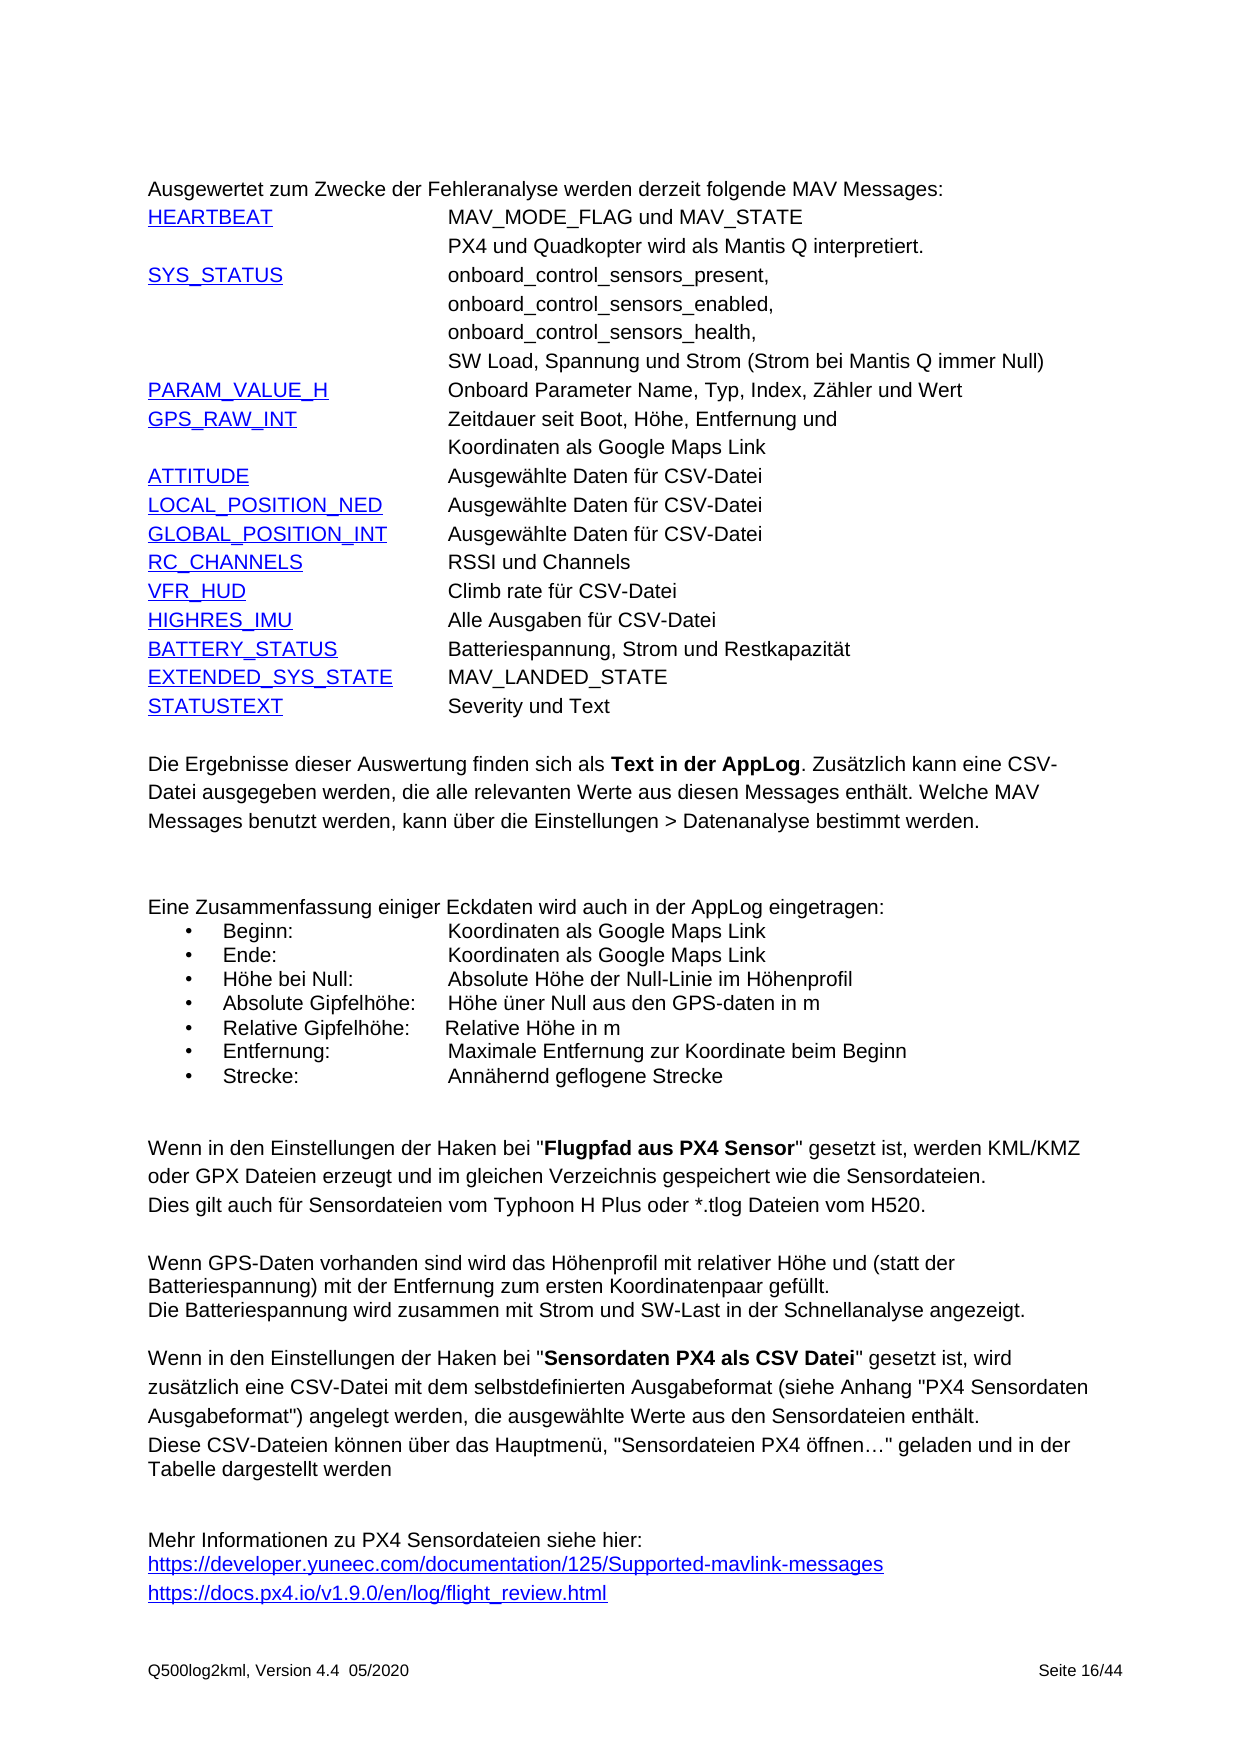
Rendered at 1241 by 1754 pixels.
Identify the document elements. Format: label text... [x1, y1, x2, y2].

text Dies gilt auch für Sensordateien vom Typhoon H Plus oder *.tlog Dateien vom H520. [148, 1193, 1093, 1217]
text onboard_control_sensors_enabled, [148, 291, 1093, 315]
list Ende: Koordinaten als Google Maps Link [185, 943, 1093, 967]
list Relative Gipfelhöhe: Relative Höhe in m [185, 1015, 1093, 1039]
text HEARTBEAT MAV_MODE_FLAG und MAV_STATE [148, 205, 1093, 229]
text EXTENDED_SYS_STATE MAV_LANDED_STATE [148, 665, 1093, 689]
list Höhe bei Null: Absolute Höhe der Null-Linie im Höhenprofil [185, 967, 1093, 991]
list Entfernung: Maximale Entfernung zur Koordinate beim Beginn [185, 1039, 1093, 1063]
text Mehr Informationen zu PX4 Sensordateien siehe hier: [148, 1528, 1093, 1552]
list Absolute Gipfelhöhe: Höhe üner Null aus den GPS-daten in m [185, 991, 1093, 1015]
text SYS_STATUS onboard_control_sensors_present, [148, 263, 1093, 287]
text VFR_HUD Climb rate für CSV-Datei [148, 579, 1093, 603]
text Eine Zusammenfassung einiger Eckdaten wird auch in der AppLog eingetragen: [148, 895, 1093, 919]
list Strecke: Annähernd geflogene Strecke [185, 1063, 1093, 1087]
text https://developer.yuneec.com/documentation/125/Supported-mavlink-messages [148, 1552, 1093, 1576]
text RC_CHANNELS RSSI und Channels [148, 550, 1093, 574]
text Wenn in den Einstellungen der Haken bei "Flugpfad aus PX4 Sensor" gesetzt ist, werden KML/KMZ oder GPX Dateien erzeugt und im gleichen Verzeichnis gespeichert wie die Sensordateien. [148, 1135, 1093, 1188]
text Wenn in den Einstellungen der Haken bei "Sensordaten PX4 als CSV Datei" gesetzt ist, wird zusätzlich eine CSV-Datei mit dem selbstdefinierten Ausgabeformat (siehe Anhang "PX4 Sensordaten Ausgabeformat") angelegt werden, die ausgewählte Werte aus den Sensordateien enthält. [148, 1346, 1093, 1428]
text HIGHRES_IMU Alle Ausgaben für CSV-Datei [148, 608, 1093, 632]
text Wenn GPS-Daten vorhanden sind wird das Höhenprofil mit relativer Höhe und (statt der Batteriespannung) mit der Entfernung zum ersten Koordinatenpaar gefüllt. [148, 1250, 1093, 1298]
text Ausgewertet zum Zwecke der Fehleranalyse werden derzeit folgende MAV Messages: [148, 176, 1093, 200]
text GLOBAL_POSITION_INT Ausgewählte Daten für CSV-Datei [148, 521, 1093, 545]
text onboard_control_sensors_health, [148, 320, 1093, 344]
text LOCAL_POSITION_NED Ausgewählte Daten für CSV-Datei [148, 493, 1093, 517]
text https://docs.px4.io/v1.9.0/en/log/flight_review.html [148, 1581, 1093, 1605]
text ATTITUDE Ausgewählte Daten für CSV-Datei [148, 464, 1093, 488]
text Die Batteriespannung wird zusammen mit Strom und SW-Last in der Schnellanalyse angezeigt. [148, 1298, 1093, 1322]
text GPS_RAW_INT Zeitdauer seit Boot, Höhe, Entfernung und Koordinaten als Google Maps Link [148, 406, 1093, 459]
text Diese CSV-Dateien können über das Hauptmenü, "Sensordateien PX4 öffnen…" geladen und in der Tabelle dargestellt werden [148, 1432, 1093, 1480]
text PARAM_VALUE_H Onboard Parameter Name, Typ, Index, Zähler und Wert [148, 378, 1093, 402]
text BATTERY_STATUS Batteriespannung, Strom und Restkapazität [148, 636, 1093, 660]
text STATUSTEXT Severity und Text [148, 694, 1093, 718]
text Die Ergebnisse dieser Auswertung finden sich als Text in der AppLog. Zusätzlich kann eine CSV-Datei ausgegeben werden, die alle relevanten Werte aus diesen Messages enthält. Welche MAV Messages benutzt werden, kann über die Einstellungen > Datenanalyse bestimmt werden. [148, 751, 1093, 833]
list Beginn: Koordinaten als Google Maps Link [185, 919, 1093, 943]
text PX4 und Quadkopter wird als Mantis Q interpretiert. [148, 234, 1093, 258]
text SW Load, Spannung und Strom (Strom bei Mantis Q immer Null) [148, 349, 1093, 373]
